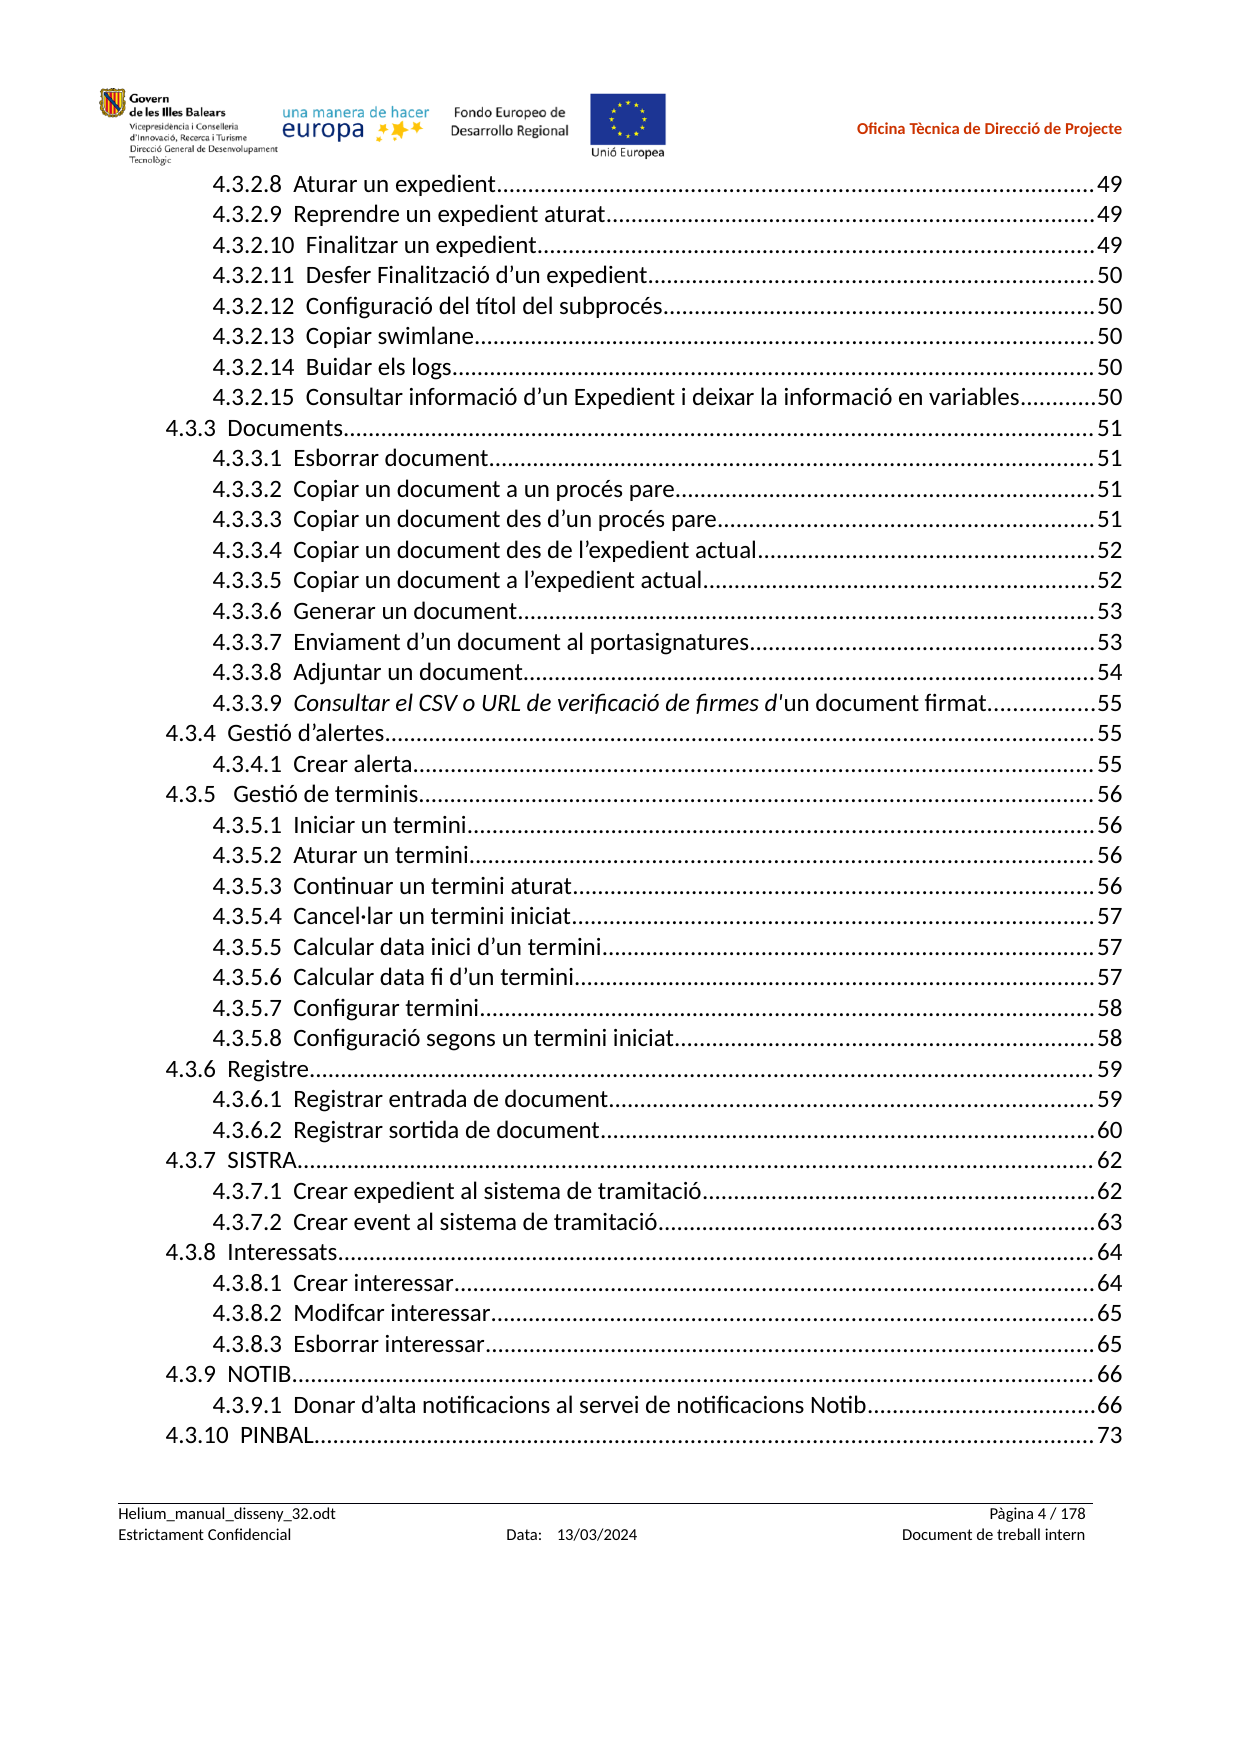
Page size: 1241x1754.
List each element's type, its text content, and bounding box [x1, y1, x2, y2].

text 4.3.5.2 Aturar un termini 56 [207, 839, 1122, 870]
text 4.3.2.14 Buidar els logs 50 [207, 351, 1122, 382]
text 4.3.5.7 Configurar termini 58 [207, 992, 1122, 1022]
text 4.3.2.13 Copiar swimlane 50 [207, 321, 1122, 351]
text 4.3.5.1 Iniciar un termini 56 [207, 809, 1122, 839]
text 4.3.3.4 Copiar un document des de l’expedient actual 52 [207, 534, 1122, 565]
text 4.3.8.1 Crear interessar 64 [207, 1267, 1122, 1297]
text 4.3.7 SISTRA 62 [160, 1144, 1122, 1175]
text 4.3.8 Interessats 64 [160, 1236, 1122, 1267]
text 4.3.5.3 Continuar un termini aturat 56 [207, 870, 1122, 900]
text 4.3.2.11 Desfer Finalització d’un expedient 50 [207, 259, 1122, 290]
text 4.3.3.2 Copiar un document a un procés pare 51 [207, 473, 1122, 504]
text 4.3.5.5 Calcular data inici d’un termini 57 [207, 931, 1122, 961]
text 4.3.6.2 Registrar sortida de document 60 [207, 1114, 1122, 1144]
picture [99, 87, 668, 166]
text 4.3.3.1 Esborrar document 51 [207, 443, 1122, 473]
text 4.3.8.2 Modifcar interessar 65 [207, 1297, 1122, 1328]
text 4.3.3.6 Generar un document 53 [207, 595, 1122, 626]
text 4.3.3.7 Enviament d’un document al portasignatures 53 [207, 626, 1122, 656]
text 4.3.2.8 Aturar un expedient 49 [207, 168, 1122, 198]
text 4.3.5 Gestió de terminis 56 [160, 778, 1122, 809]
text 4.3.3.3 Copiar un document des d’un procés pare 51 [207, 504, 1122, 534]
text 4.3.2.12 Configuració del títol del subprocés 50 [207, 290, 1122, 321]
text 4.3.6 Registre 59 [160, 1053, 1122, 1083]
text 4.3.5.8 Configuració segons un termini iniciat 58 [207, 1022, 1122, 1053]
text 4.3.3.8 Adjuntar un document 54 [207, 656, 1122, 687]
text 4.3.8.3 Esborrar interessar 65 [207, 1328, 1122, 1358]
text 4.3.7.1 Crear expedient al sistema de tramitació 62 [207, 1175, 1122, 1206]
text 4.3.3.5 Copiar un document a l’expedient actual 52 [207, 565, 1122, 595]
text 4.3.7.2 Crear event al sistema de tramitació 63 [207, 1206, 1122, 1236]
text 4.3.4 Gestió d’alertes 55 [160, 717, 1122, 748]
text 4.3.9.1 Donar d’alta notificacions al servei de notificacions Notib 66 [207, 1389, 1122, 1419]
text 4.3.2.9 Reprendre un expedient aturat 49 [207, 198, 1122, 229]
text 4.3.2.10 Finalitzar un expedient 49 [207, 229, 1122, 259]
text 4.3.5.4 Cancel·lar un termini iniciat 57 [207, 900, 1122, 931]
text 4.3.10 PINBAL 73 [160, 1419, 1122, 1450]
text 4.3.9 NOTIB 66 [160, 1358, 1122, 1389]
text 4.3.3.9 Consultar el CSV o URL de verificació de firmes d'un document firmat 55 [207, 687, 1122, 717]
text 4.3.5.6 Calcular data fi d’un termini 57 [207, 961, 1122, 992]
text 4.3.3 Documents 51 [160, 412, 1122, 443]
text 4.3.4.1 Crear alerta 55 [207, 748, 1122, 778]
text 4.3.2.15 Consultar informació d’un Expedient i deixar la informació en variables 50 [207, 382, 1122, 412]
text 4.3.6.1 Registrar entrada de document 59 [207, 1083, 1122, 1114]
